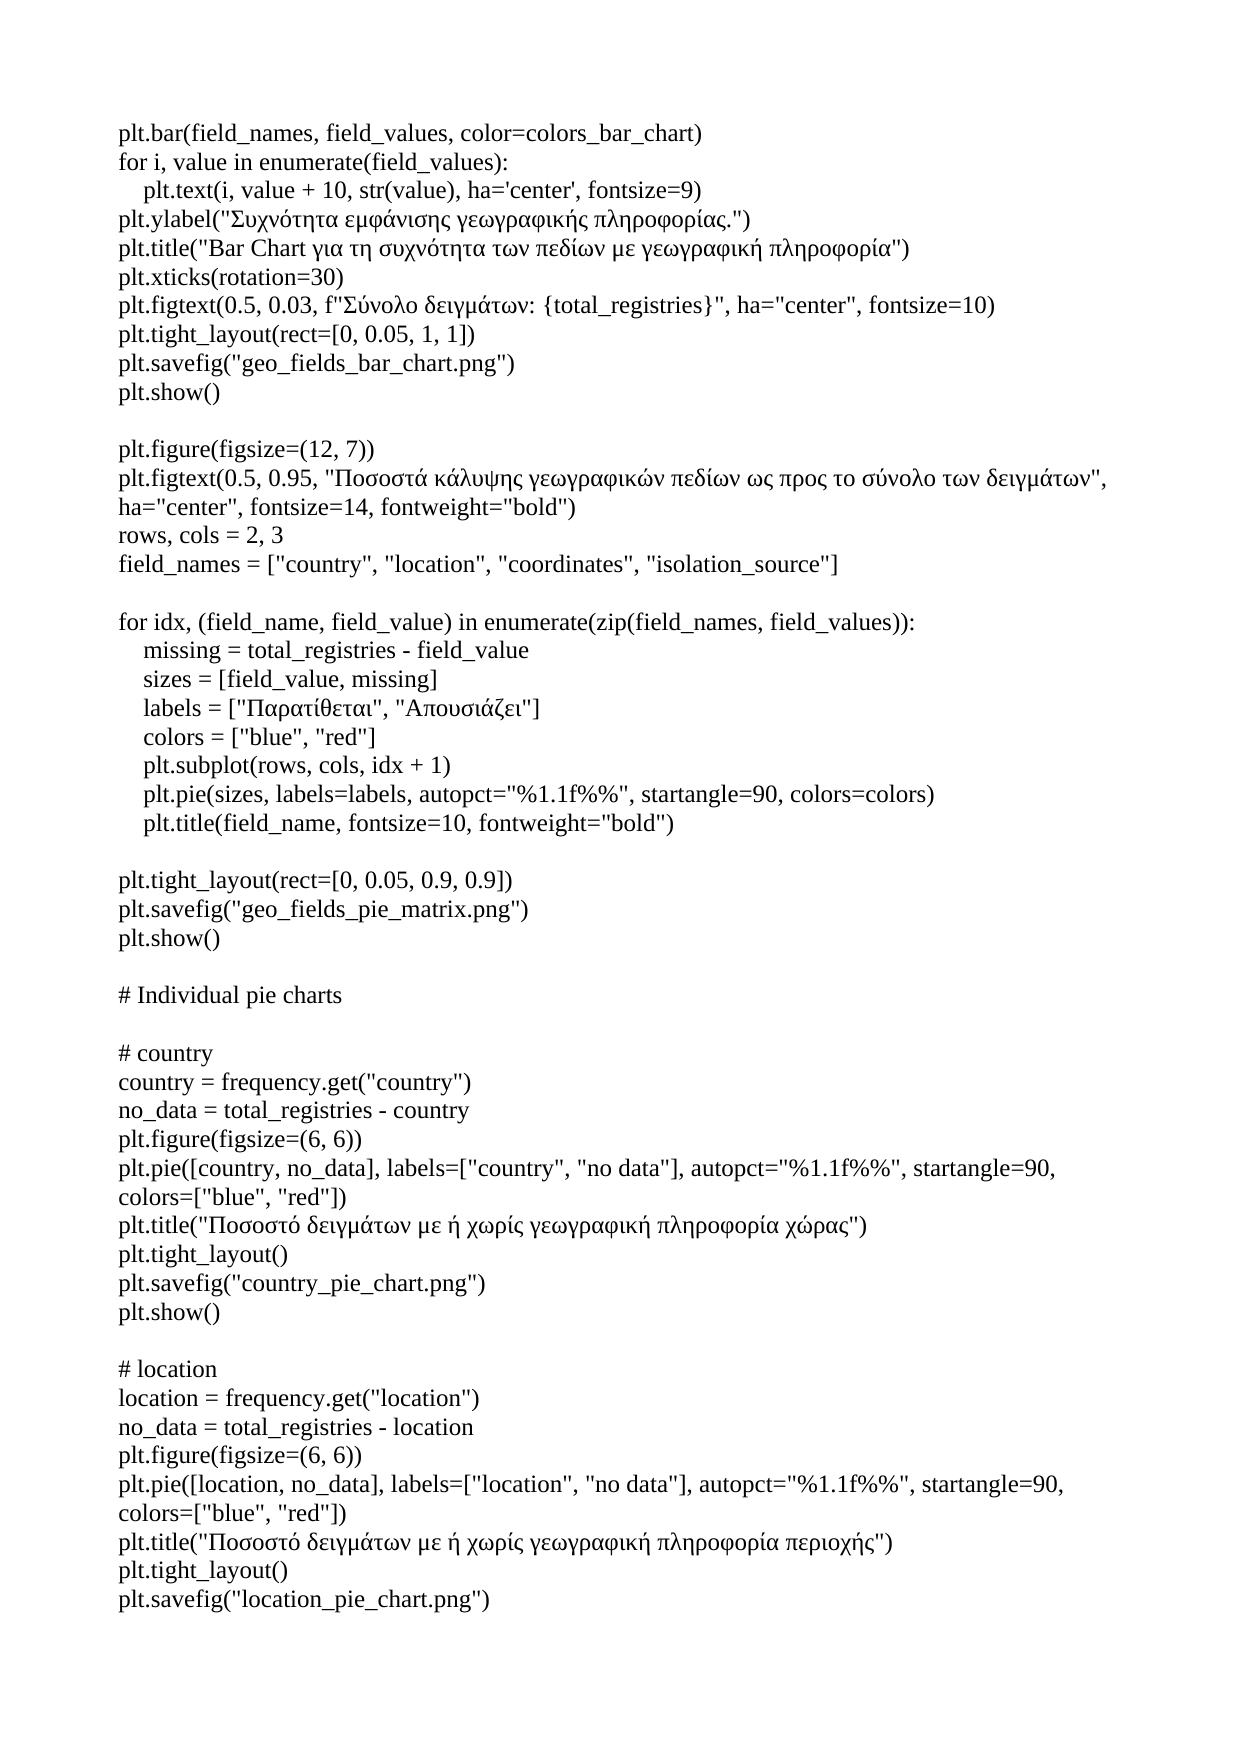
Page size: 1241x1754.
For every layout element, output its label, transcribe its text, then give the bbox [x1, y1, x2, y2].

text plt.pie([country, no_data], labels=["country", "no data"], autopct="%1.1f%%", startangle=90, colors=["blue", "red"]) [118, 1153, 1122, 1211]
text plt.savefig("geo_fields_bar_chart.png") [118, 348, 1122, 377]
text rows, cols = 2, 3 [118, 521, 1122, 549]
text plt.subplot(rows, cols, idx + 1) [118, 751, 1122, 779]
text colors = ["blue", "red"] [118, 722, 1122, 751]
text country = frequency.get("country") [118, 1067, 1122, 1096]
text plt.ylabel("Συχνότητα εμφάνισης γεωγραφικής πληροφορίας.") [118, 204, 1122, 233]
text plt.figure(figsize=(12, 7)) [118, 434, 1122, 463]
text plt.pie(sizes, labels=labels, autopct="%1.1f%%", startangle=90, colors=colors) [118, 779, 1122, 808]
text # location [118, 1354, 1122, 1383]
text no_data = total_registries - location [118, 1412, 1122, 1441]
text plt.show() [118, 377, 1122, 406]
text plt.figtext(0.5, 0.95, "Ποσοστά κάλυψης γεωγραφικών πεδίων ως προς το σύνολο των δειγμάτων", ha="center", fontsize=14, fontweight="bold") [118, 463, 1122, 521]
text # Individual pie charts [118, 981, 1122, 1009]
text field_names = ["country", "location", "coordinates", "isolation_source"] [118, 549, 1122, 578]
text plt.bar(field_names, field_values, color=colors_bar_chart) [118, 118, 1122, 147]
text plt.tight_layout() [118, 1556, 1122, 1584]
text plt.figure(figsize=(6, 6)) [118, 1124, 1122, 1153]
text location = frequency.get("location") [118, 1383, 1122, 1412]
text plt.tight_layout(rect=[0, 0.05, 1, 1]) [118, 319, 1122, 348]
text plt.figtext(0.5, 0.03, f"Σύνολο δειγμάτων: {total_registries}", ha="center", fontsize=10) [118, 291, 1122, 319]
text plt.tight_layout() [118, 1239, 1122, 1268]
text for i, value in enumerate(field_values): [118, 147, 1122, 176]
text plt.title(field_name, fontsize=10, fontweight="bold") [118, 808, 1122, 837]
text no_data = total_registries - country [118, 1096, 1122, 1124]
text # country [118, 1038, 1122, 1067]
text plt.show() [118, 1297, 1122, 1326]
text plt.savefig("location_pie_chart.png") [118, 1584, 1122, 1613]
text plt.title("Ποσοστό δειγμάτων με ή χωρίς γεωγραφική πληροφορία χώρας") [118, 1211, 1122, 1239]
text missing = total_registries - field_value [118, 636, 1122, 664]
text plt.savefig("geo_fields_pie_matrix.png") [118, 894, 1122, 923]
text plt.savefig("country_pie_chart.png") [118, 1268, 1122, 1297]
text plt.title("Ποσοστό δειγμάτων με ή χωρίς γεωγραφική πληροφορία περιοχής") [118, 1527, 1122, 1556]
text plt.xticks(rotation=30) [118, 262, 1122, 291]
text plt.show() [118, 923, 1122, 952]
text labels = ["Παρατίθεται", "Απουσιάζει"] [118, 693, 1122, 722]
text sizes = [field_value, missing] [118, 664, 1122, 693]
text for idx, (field_name, field_value) in enumerate(zip(field_names, field_values)): [118, 607, 1122, 636]
text plt.figure(figsize=(6, 6)) [118, 1441, 1122, 1469]
text plt.pie([location, no_data], labels=["location", "no data"], autopct="%1.1f%%", startangle=90, colors=["blue", "red"]) [118, 1469, 1122, 1527]
text plt.text(i, value + 10, str(value), ha='center', fontsize=9) [118, 176, 1122, 204]
text plt.tight_layout(rect=[0, 0.05, 0.9, 0.9]) [118, 866, 1122, 894]
text plt.title("Bar Chart για τη συχνότητα των πεδίων με γεωγραφική πληροφορία") [118, 233, 1122, 262]
